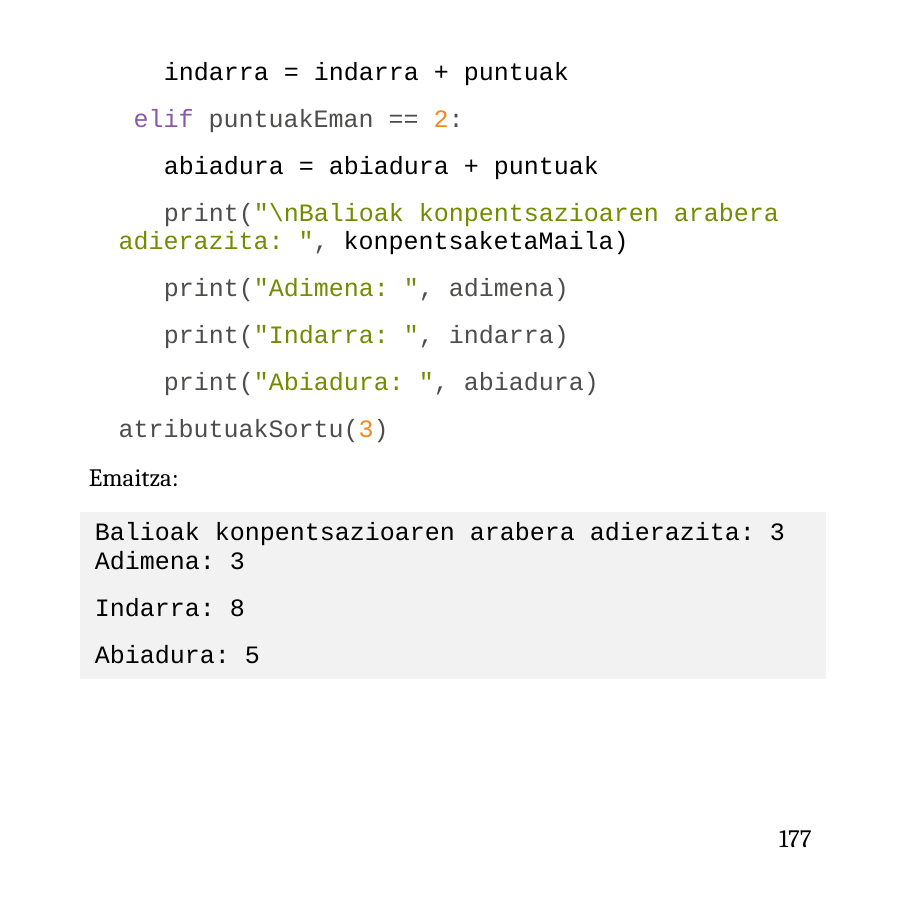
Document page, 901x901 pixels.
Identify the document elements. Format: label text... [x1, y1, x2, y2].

text print("\nBalioak konpentsazioaren arabera adierazita: ", konpentsaketaMaila) [118, 200, 811, 257]
text abiadura = abiadura + puntuak [118, 153, 811, 182]
text Abiadura: 5 [86, 634, 820, 673]
text print("Adimena: ", adimena) [118, 276, 811, 304]
text indarra = indarra + puntuak [118, 59, 811, 87]
text Emaitza: [89, 464, 811, 493]
text Indarra: 8 [86, 587, 820, 624]
text atributuakSortu(3) [118, 417, 811, 445]
text print("Abiadura: ", abiadura) [118, 370, 811, 398]
text Balioak konpentsazioaren arabera adierazita: 3 Adimena: 3 [86, 518, 820, 577]
text print("Indarra: ", indarra) [118, 323, 811, 351]
text elif puntuakEman == 2: [118, 106, 811, 134]
